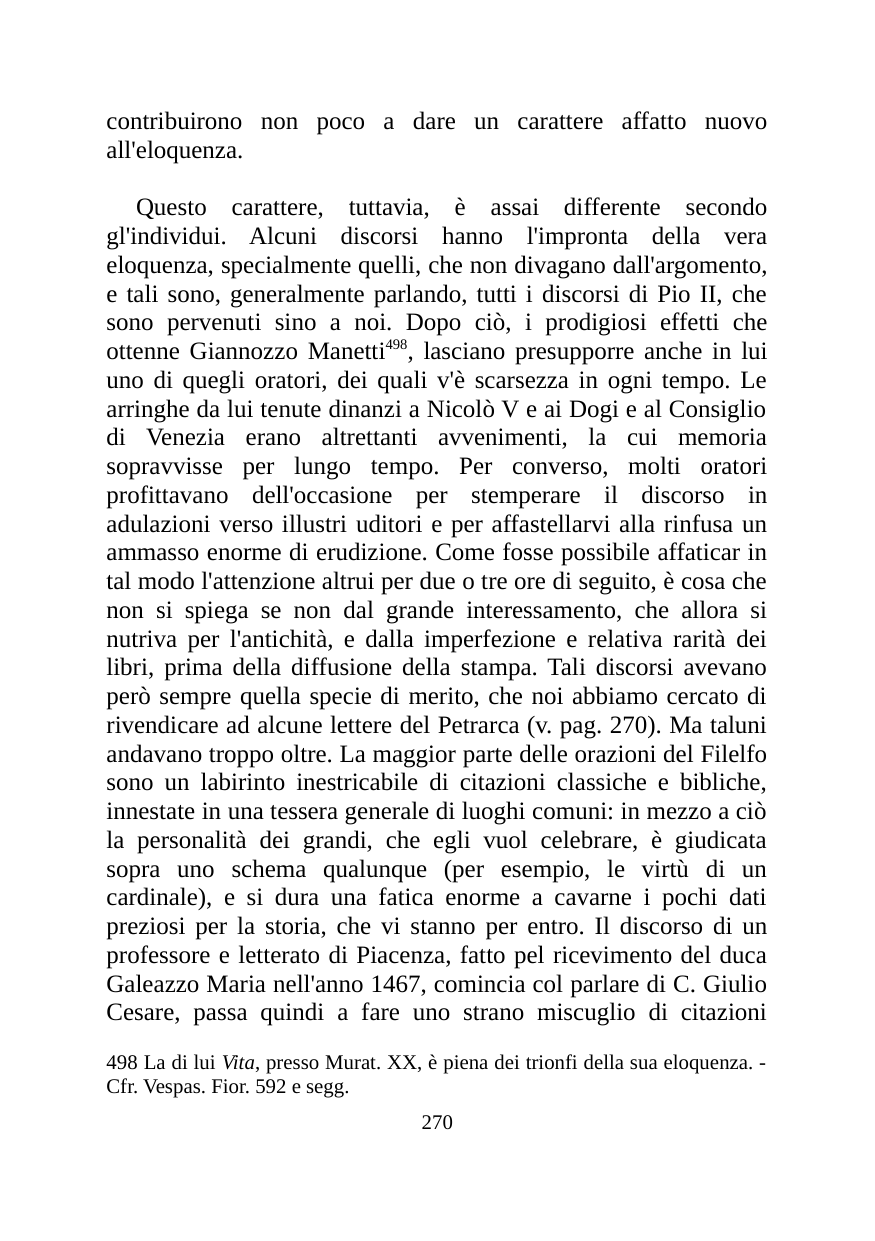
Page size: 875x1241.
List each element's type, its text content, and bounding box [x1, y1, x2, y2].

text Questo carattere, tuttavia, è assai differente secondo gl'individui. Alcuni discorsi hanno l'impronta della vera eloquenza, specialmente quelli, che non divagano dall'argomento, e tali sono, generalmente parlando, tutti i discorsi di Pio II, che sono pervenuti sino a noi. Dopo ciò, i prodigiosi effetti che ottenne Giannozzo Manetti, lasciano presupporre anche in lui uno di quegli oratori, dei quali v'è scarsezza in ogni tempo. Le arringhe da lui tenute dinanzi a Nicolò V e ai Dogi e al Consiglio di Venezia erano altrettanti avvenimenti, la cui memoria sopravvisse per lungo tempo. Per converso, molti oratori profittavano dell'occasione per stemperare il discorso in adulazioni verso illustri uditori e per affastellarvi alla rinfusa un ammasso enorme di erudizione. Come fosse possibile affaticar in tal modo l'attenzione altrui per due o tre ore di seguito, è cosa che non si spiega se non dal grande interessamento, che allora si nutriva per l'antichità, e dalla imperfezione e relativa rarità dei libri, prima della diffusione della stampa. Tali discorsi avevano però sempre quella specie di merito, che noi abbiamo cercato di rivendicare ad alcune lettere del Petrarca (v. pag. 270). Ma taluni andavano troppo oltre. La maggior parte delle orazioni del Filelfo sono un labirinto inestricabile di citazioni classiche e bibliche, innestate in una tessera generale di luoghi comuni: in mezzo a ciò la personalità dei grandi, che egli vuol celebrare, è giudicata sopra uno schema qualunque (per esempio, le virtù di un cardinale), e si dura una fatica enorme a cavarne i pochi dati preziosi per la storia, che vi stanno per entro. Il discorso di un professore e letterato di Piacenza, fatto pel ricevimento del duca Galeazzo Maria nell'anno 1467, comincia col parlare di C. Giulio Cesare, passa quindi a fare uno strano miscuglio di citazioni [106, 192, 768, 1026]
text La di lui Vita, presso Murat. XX, è piena dei trionfi della sua eloquenza. - Cfr. Vespas. Fior. 592 e segg. [106, 1050, 768, 1098]
text contribuirono non poco a dare un carattere affatto nuovo all'eloquenza. [106, 106, 768, 164]
